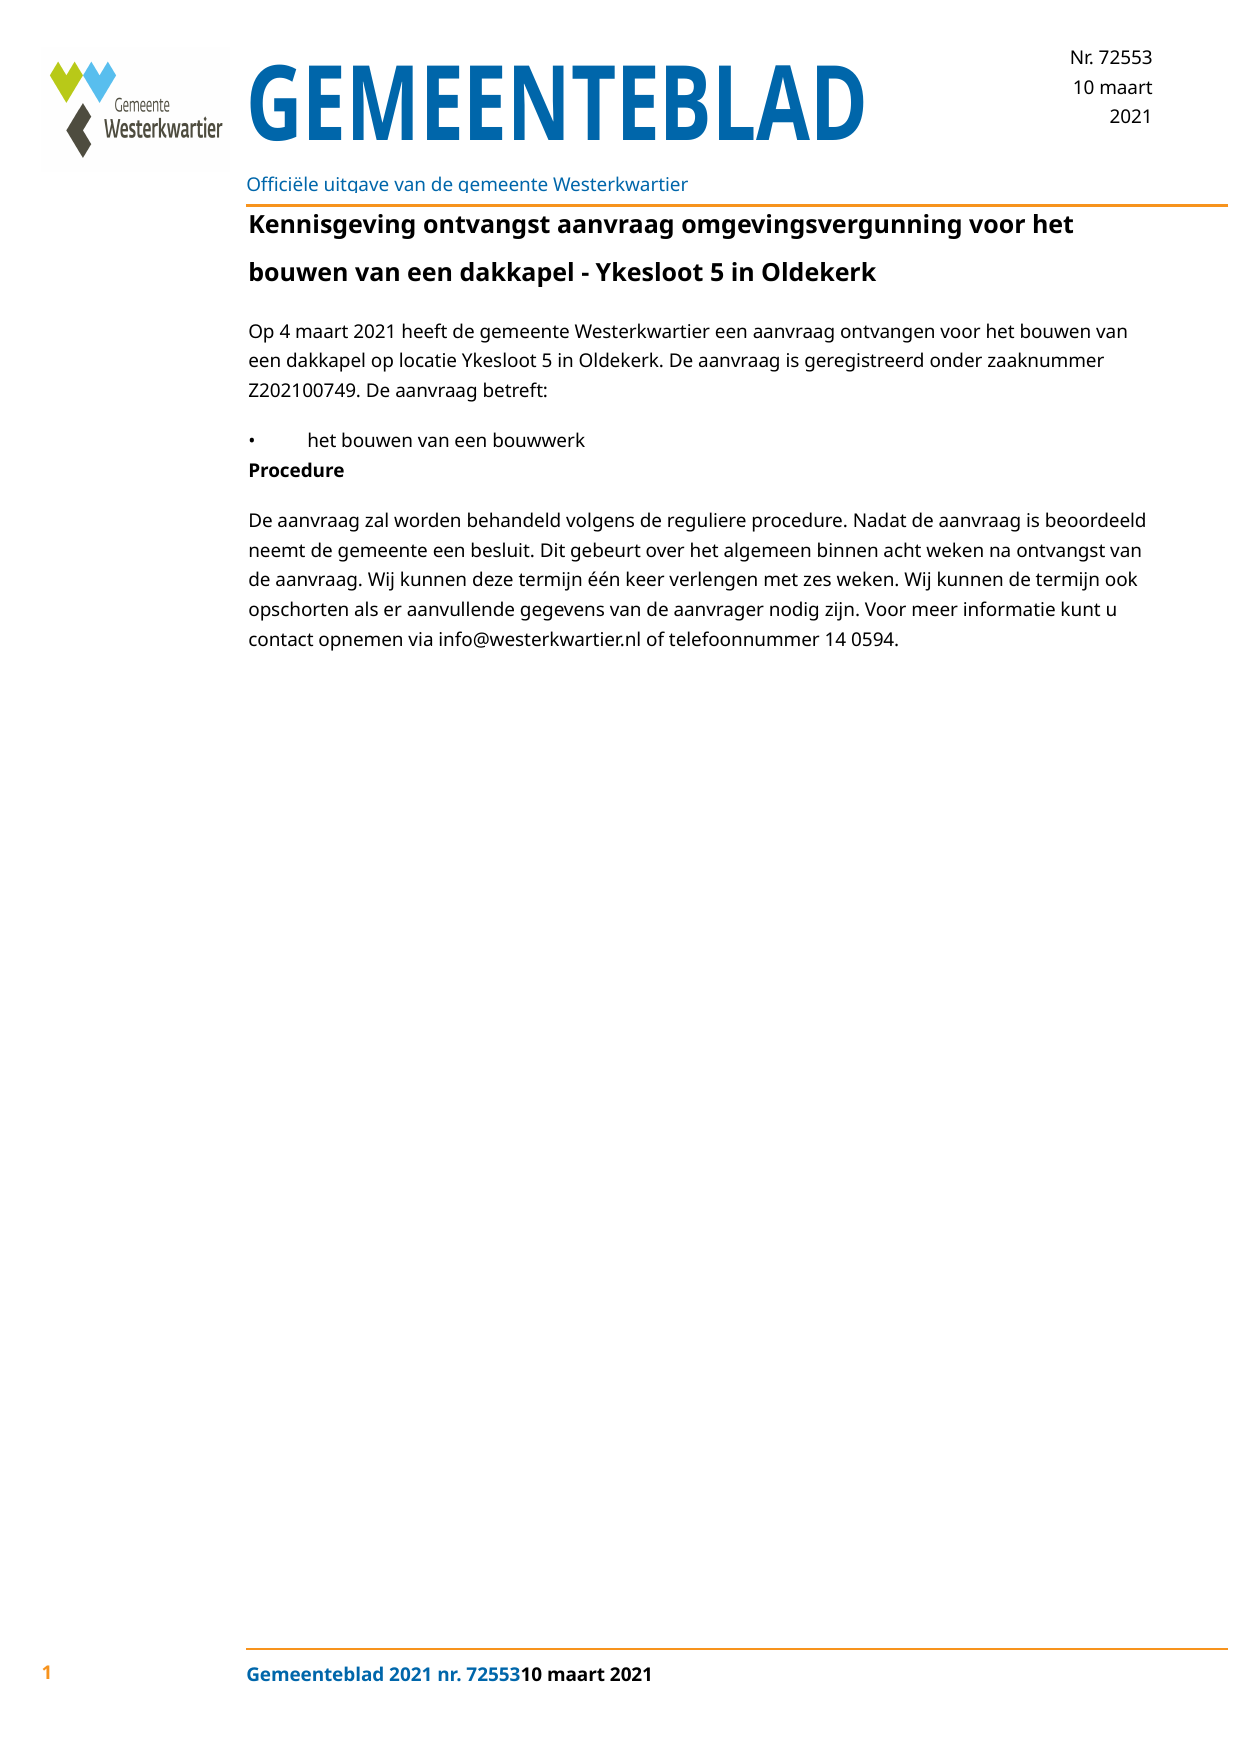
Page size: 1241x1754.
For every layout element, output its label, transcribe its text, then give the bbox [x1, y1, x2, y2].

text Kennisgeving ontvangst aanvraag omgevingsvergunning voor het bouwen van een dakkapel - Ykesloot 5 in Oldekerk [248, 207, 1152, 288]
picture [41, 47, 231, 172]
text Procedure [248, 457, 1152, 483]
text De aanvraag zal worden behandeld volgens de reguliere procedure. Nadat de aanvraag is beoordeeld neemt de gemeente een besluit. Dit gebeurt over het algemeen binnen acht weken na ontvangst van de aanvraag. Wij kunnen deze termijn één keer verlengen met zes weken. Wij kunnen de termijn ook opschorten als er aanvullende gegevens van de aanvrager nodig zijn. Voor meer informatie kunt u contact opnemen via info@westerkwartier.nl of telefoonnummer 14 0594. [248, 507, 1152, 652]
list het bouwen van een bouwwerk [248, 427, 1152, 453]
text Op 4 maart 2021 heeft de gemeente Westerkwartier een aanvraag ontvangen voor het bouwen van een dakkapel op locatie Ykesloot 5 in Oldekerk. De aanvraag is geregistreerd onder zaaknummer Z202100749. De aanvraag betreft: [248, 318, 1152, 403]
